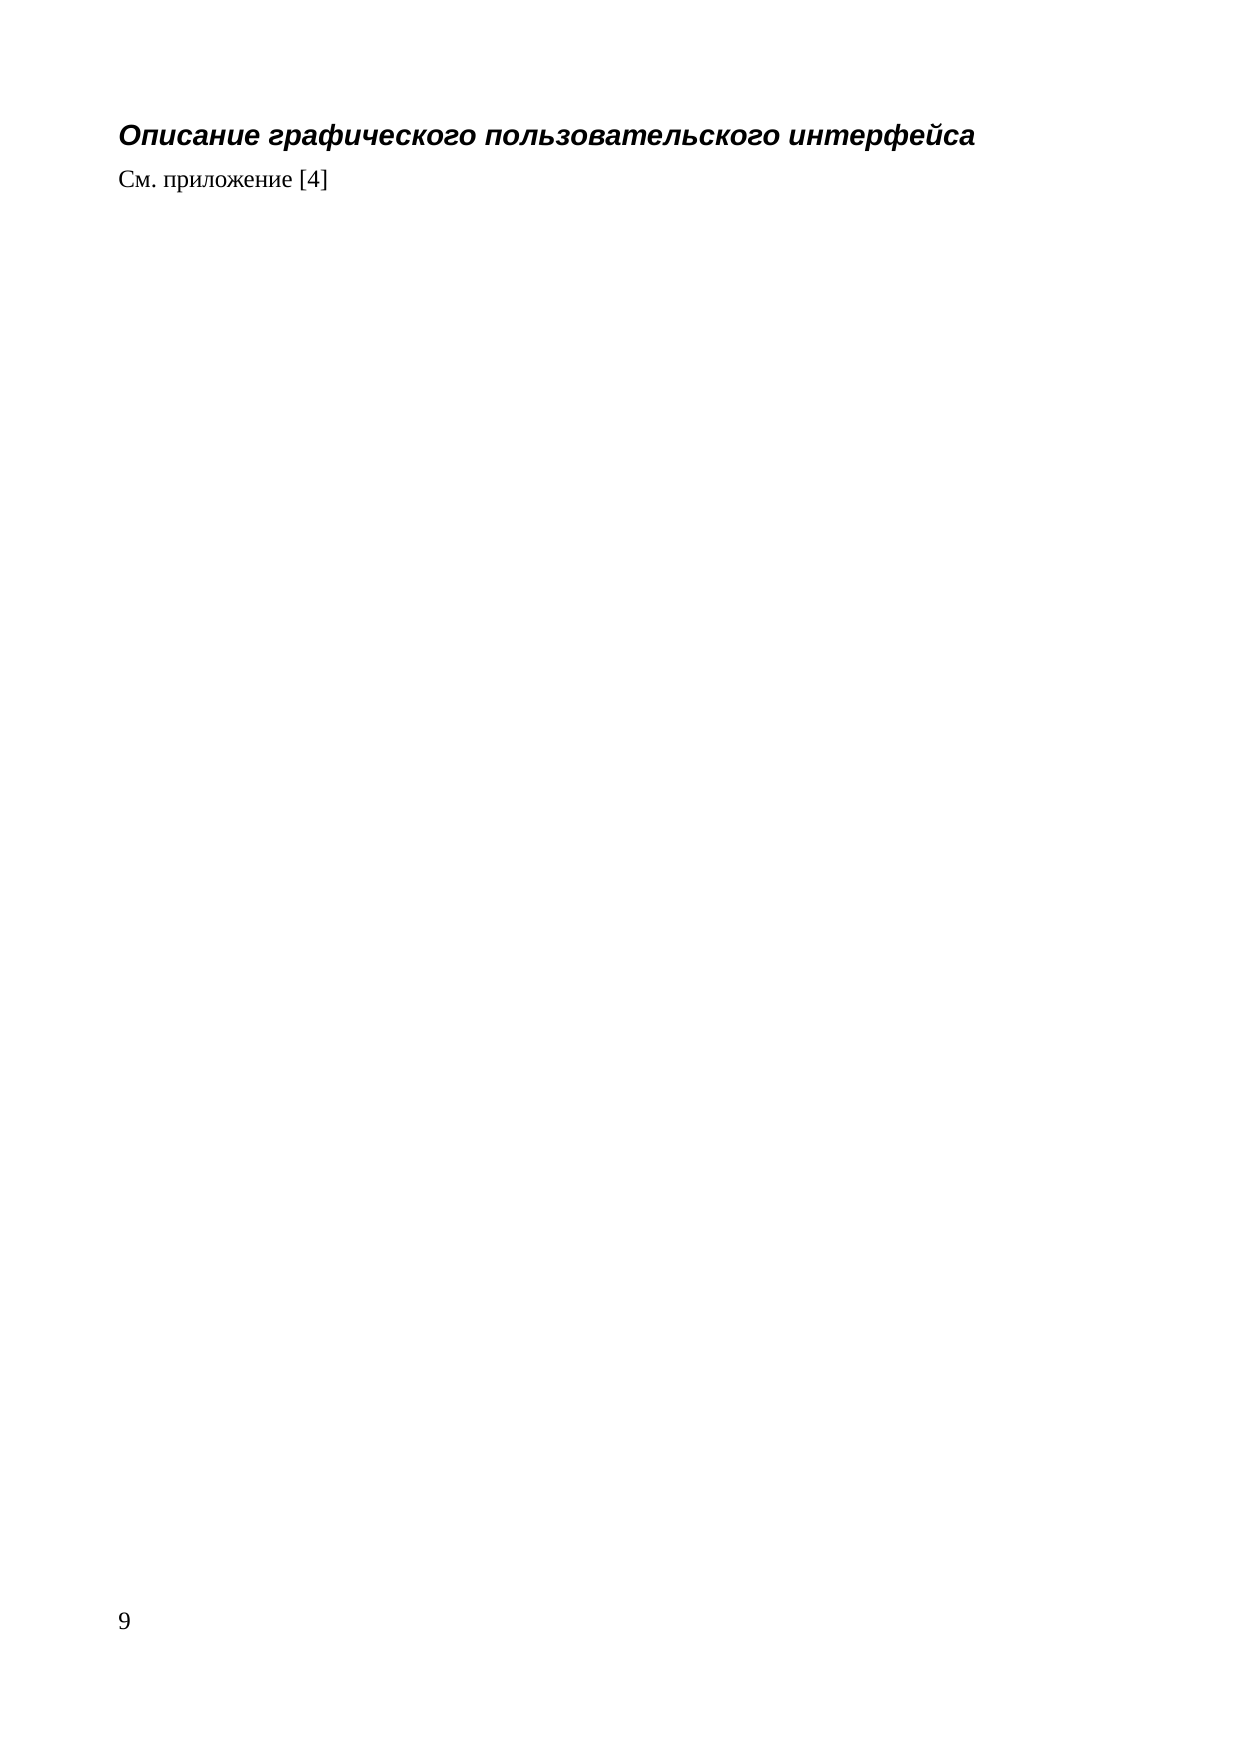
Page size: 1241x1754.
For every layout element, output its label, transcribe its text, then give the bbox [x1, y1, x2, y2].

subtitle Описание графического пользовательского интерфейса [118, 118, 1122, 152]
text См. приложение [4] [118, 164, 1122, 193]
